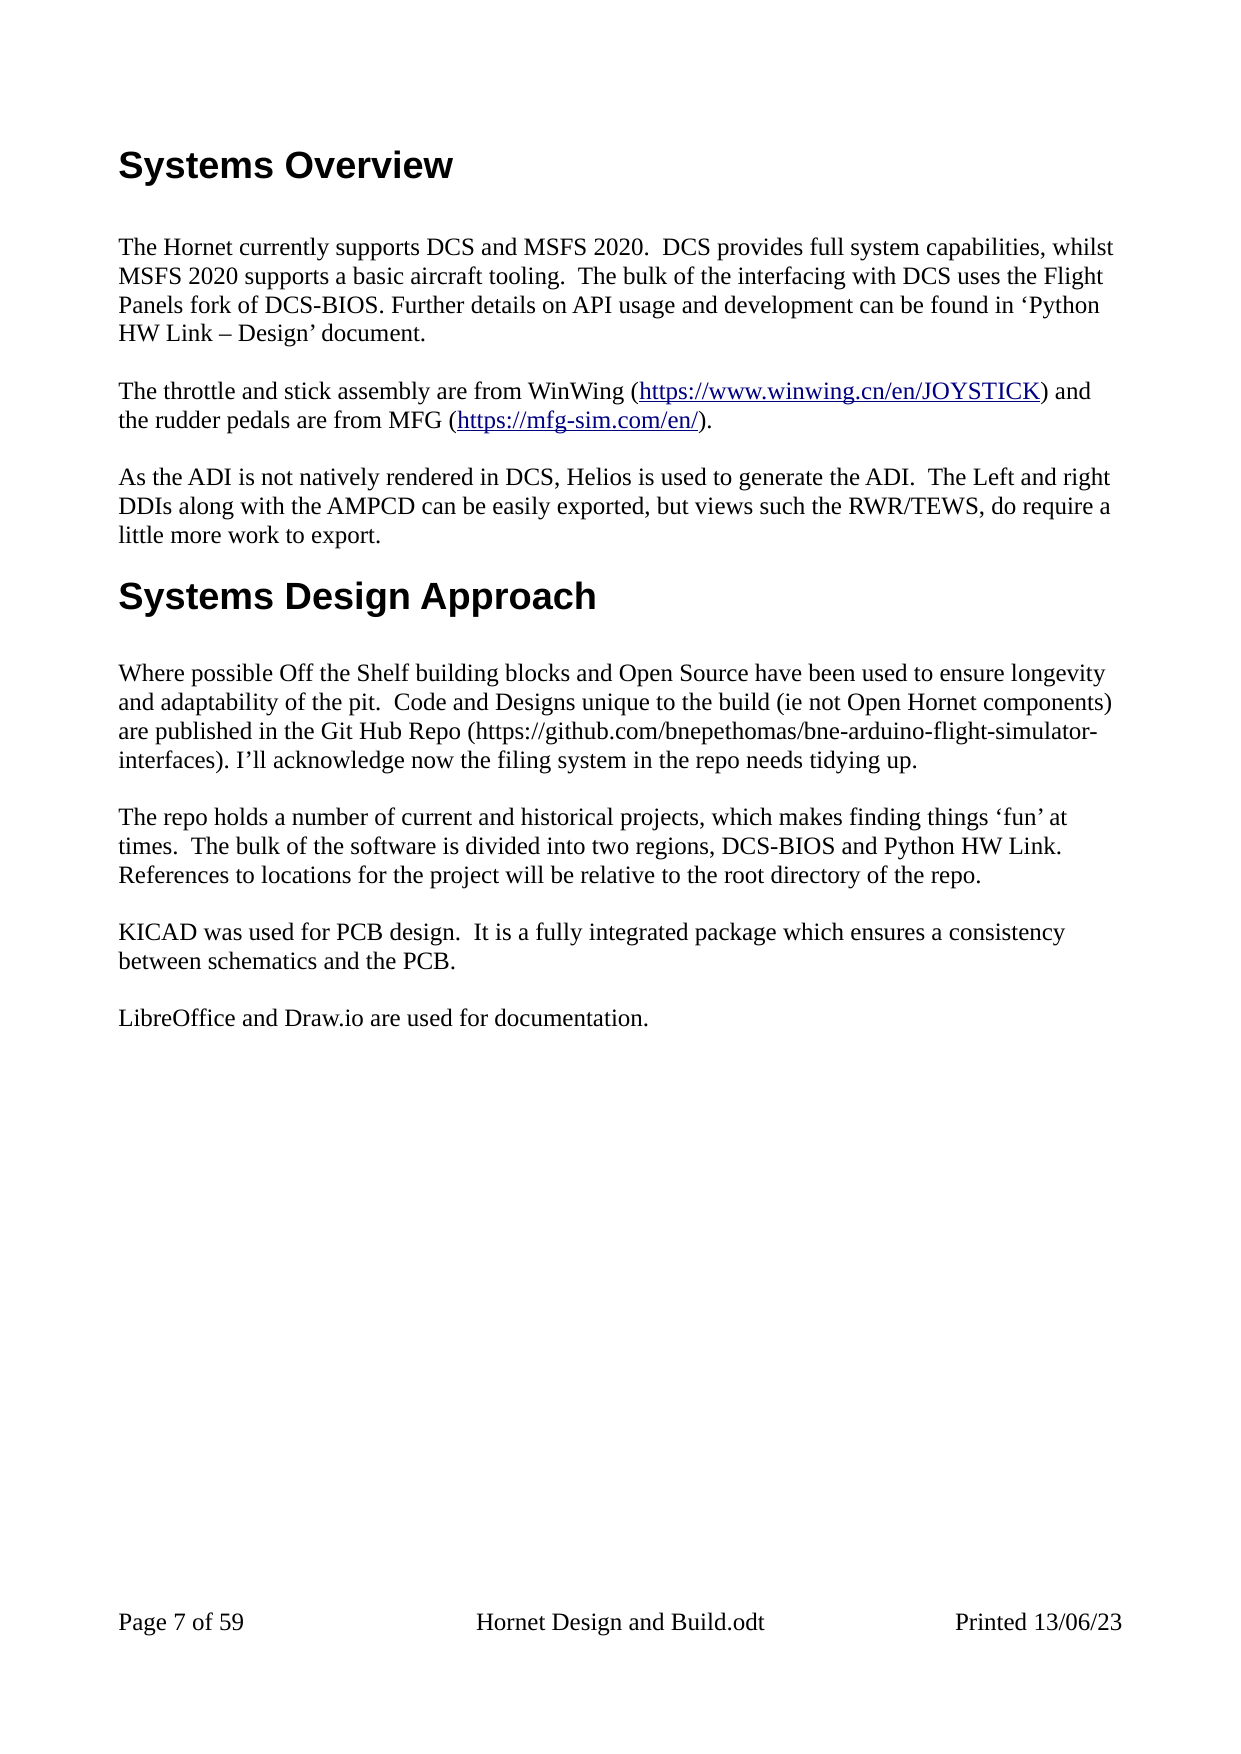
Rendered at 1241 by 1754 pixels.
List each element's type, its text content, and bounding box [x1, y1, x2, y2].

text KICAD was used for PCB design. It is a fully integrated package which ensures a consistency between schematics and the PCB. [118, 917, 1122, 975]
text As the ADI is not natively rendered in DCS, Helios is used to generate the ADI. The Left and right DDIs along with the AMPCD can be easily exported, but views such the RWR/TEWS, do require a little more work to export. [118, 462, 1122, 548]
text LibreOffice and Draw.io are used for documentation. [118, 1003, 1122, 1032]
text The throttle and stick assembly are from WinWing (https://www.winwing.cn/en/JOYSTICK) and the rudder pedals are from MFG (https://mfg-sim.com/en/). [118, 376, 1122, 433]
text The Hornet currently supports DCS and MSFS 2020. DCS provides full system capabilities, whilst MSFS 2020 supports a basic aircraft tooling. The bulk of the interfacing with DCS uses the Flight Panels fork of DCS-BIOS. Further details on API usage and development can be found in ‘Python HW Link – Design’ document. [118, 232, 1122, 347]
text Where possible Off the Shelf building blocks and Open Source have been used to ensure longevity and adaptability of the pit. Code and Designs unique to the build (ie not Open Hornet components) are published in the Git Hub Repo (https://github.com/bnepethomas/bne-arduino-flight-simulator-interfaces). I’ll acknowledge now the filing system in the repo needs tidying up. [118, 658, 1122, 773]
subtitle Systems Overview [118, 143, 1122, 187]
text The repo holds a number of current and historical projects, which makes finding things ‘fun’ at times. The bulk of the software is divided into two regions, DCS-BIOS and Python HW Link. References to locations for the project will be relative to the root directory of the repo. [118, 802, 1122, 888]
subtitle Systems Design Approach [118, 573, 1122, 617]
